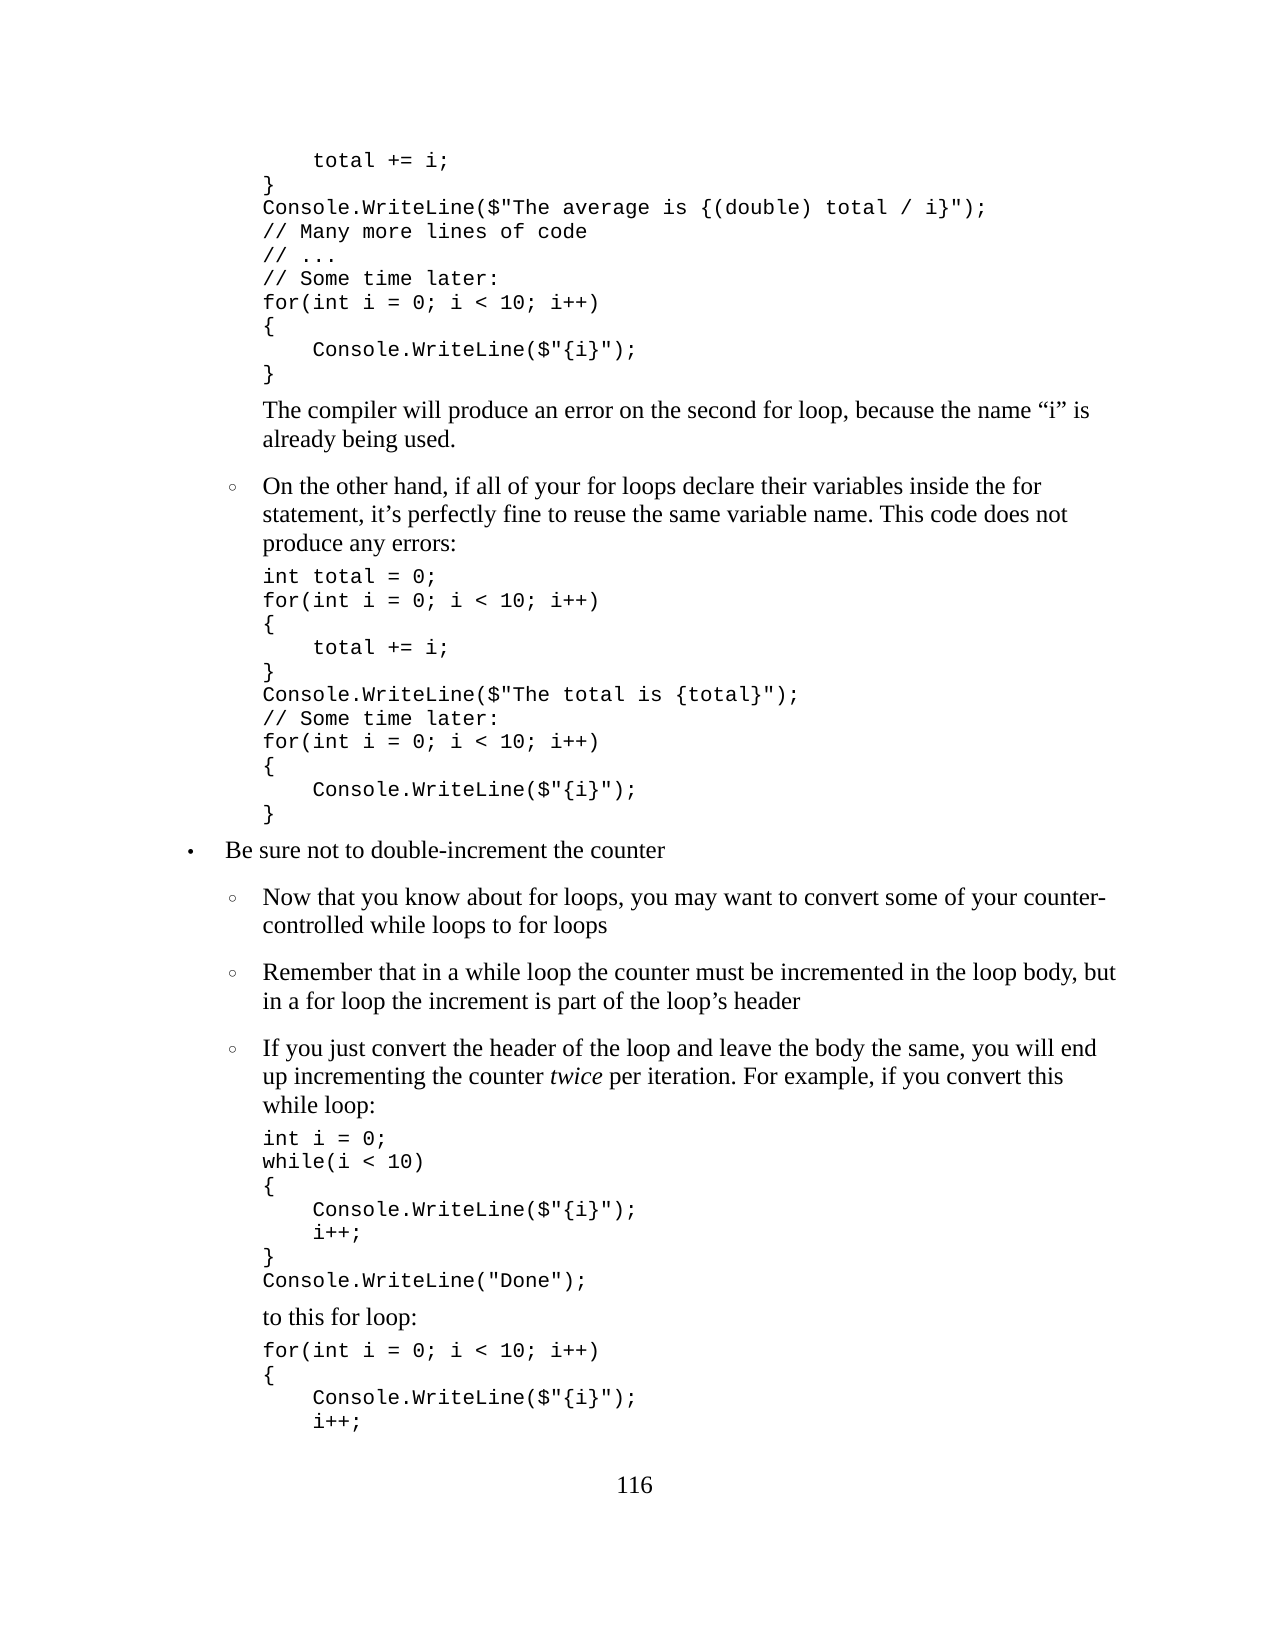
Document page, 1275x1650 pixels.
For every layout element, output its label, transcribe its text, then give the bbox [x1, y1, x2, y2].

list i++; [225, 1411, 1125, 1434]
list The compiler will produce an error on the second for loop, because the name “i” is already being used. [225, 395, 1125, 453]
list Remember that in a while loop the counter must be incremented in the loop body, but in a for loop the increment is part of the loop’s header [225, 957, 1125, 1015]
list for(int i = 0; i < 10; i++) [225, 590, 1125, 613]
list while(i < 10) [225, 1151, 1125, 1175]
list } [225, 174, 1125, 197]
list Now that you know about for loops, you may want to convert some of your counter-controlled while loops to for loops [225, 882, 1125, 939]
list { [225, 1175, 1125, 1199]
list // Some time later: [225, 268, 1125, 292]
list int total = 0; [225, 566, 1125, 590]
list } [225, 363, 1125, 386]
list } [225, 1246, 1125, 1270]
list Console.WriteLine($"{i}"); [225, 339, 1125, 363]
list Console.WriteLine($"{i}"); [225, 779, 1125, 802]
list Console.WriteLine($"{i}"); [225, 1387, 1125, 1411]
list // Many more lines of code [225, 221, 1125, 244]
list i++; [225, 1222, 1125, 1246]
list { [225, 755, 1125, 779]
list { [225, 1364, 1125, 1387]
list total += i; [225, 150, 1125, 174]
list for(int i = 0; i < 10; i++) [225, 292, 1125, 316]
list Console.WriteLine($"The total is {total}"); [225, 684, 1125, 708]
list Be sure not to double-increment the counter [187, 835, 1125, 864]
list // ... [225, 244, 1125, 268]
list Console.WriteLine($"{i}"); [225, 1199, 1125, 1222]
list On the other hand, if all of your for loops declare their variables inside the for statement, it’s perfectly fine to reuse the same variable name. This code does not produce any errors: [225, 471, 1125, 557]
list for(int i = 0; i < 10; i++) [225, 732, 1125, 755]
list } [225, 802, 1125, 826]
list { [225, 316, 1125, 339]
list If you just convert the header of the loop and leave the body the same, you will end up incrementing the counter twice per iteration. For example, if you convert this while loop: [225, 1033, 1125, 1119]
list // Some time later: [225, 708, 1125, 732]
list Console.WriteLine($"The average is {(double) total / i}"); [225, 197, 1125, 221]
list } [225, 661, 1125, 684]
list { [225, 613, 1125, 637]
list Console.WriteLine("Done"); [225, 1270, 1125, 1293]
list total += i; [225, 637, 1125, 661]
list for(int i = 0; i < 10; i++) [225, 1340, 1125, 1364]
list to this for loop: [225, 1302, 1125, 1331]
list int i = 0; [225, 1128, 1125, 1151]
